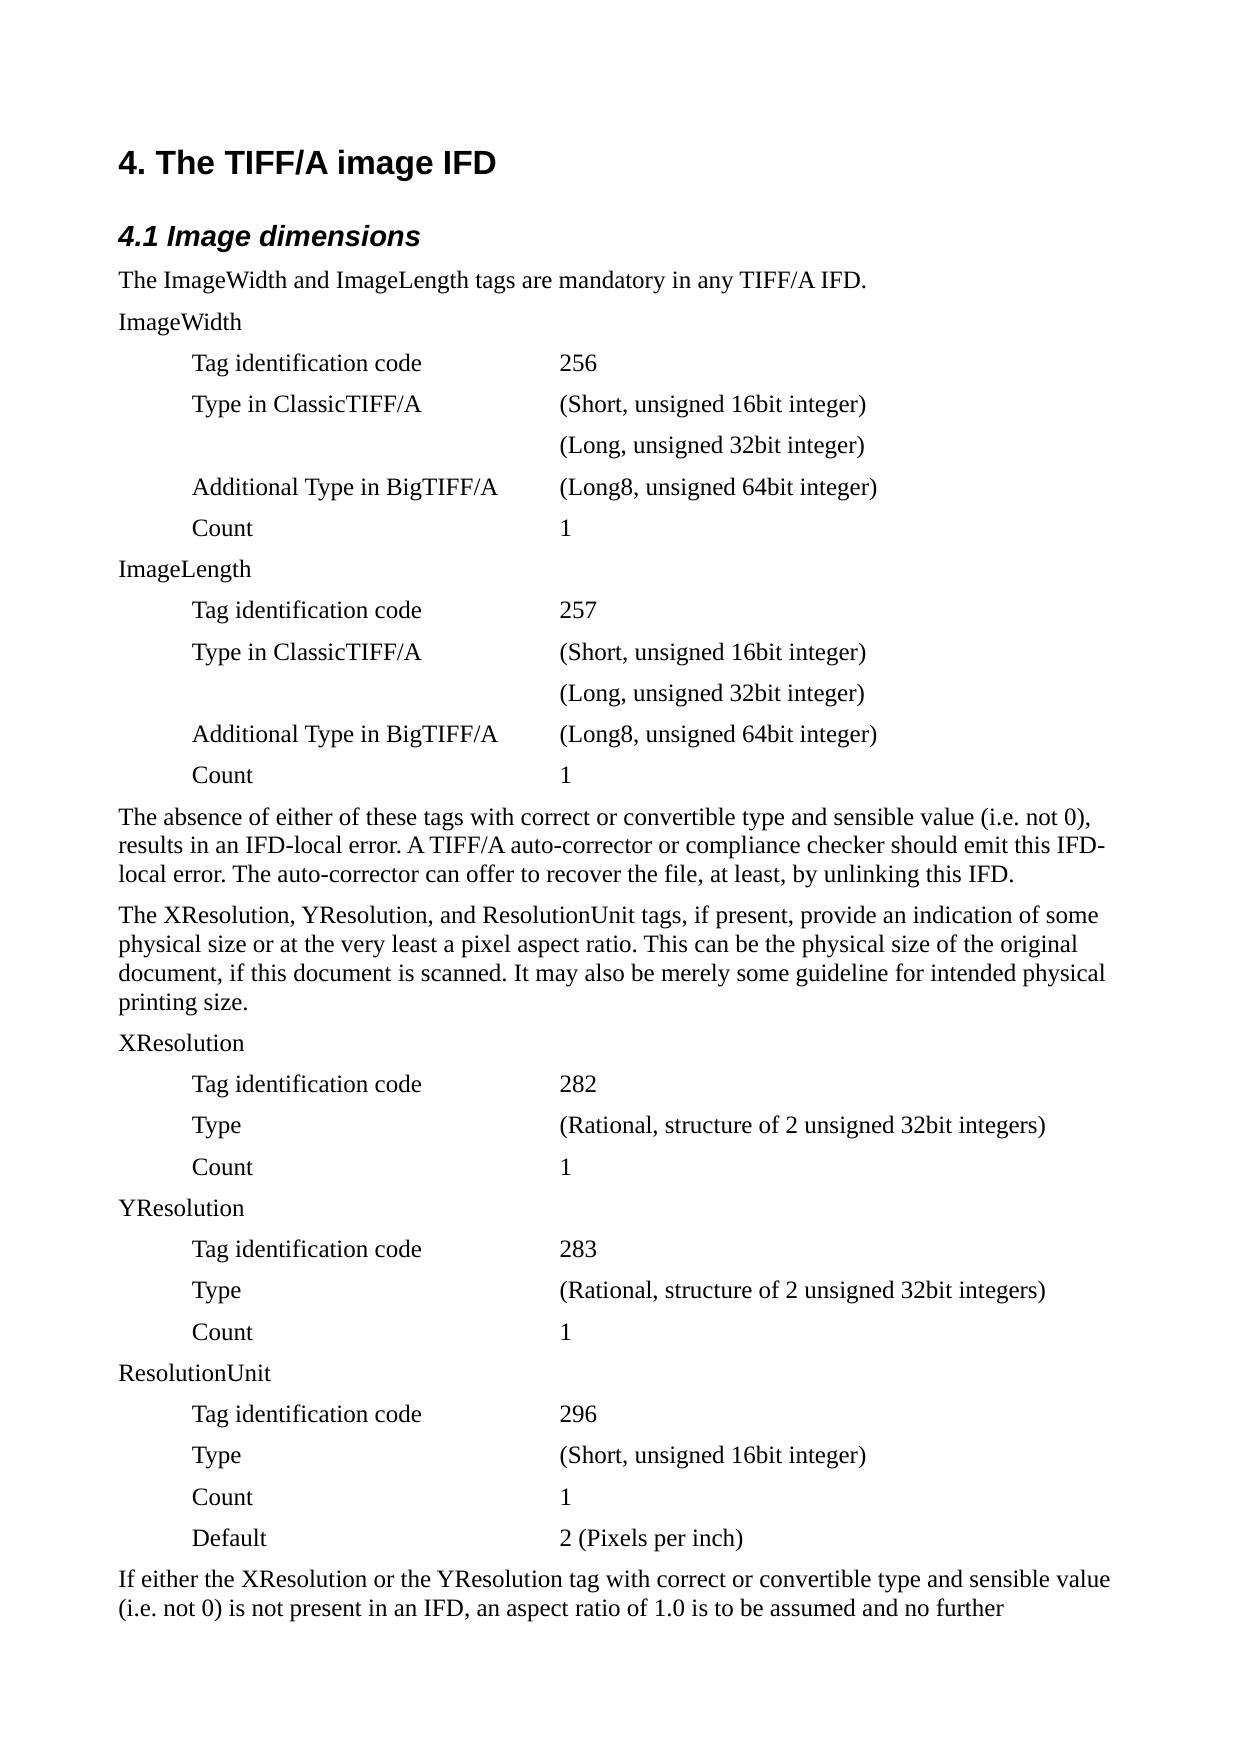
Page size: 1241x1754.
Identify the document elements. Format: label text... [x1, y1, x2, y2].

text Count 1 [192, 1482, 1122, 1510]
text The ImageWidth and ImageLength tags are mandatory in any TIFF/A IFD. [118, 265, 1122, 294]
text (Long, unsigned 32bit integer) [192, 678, 1122, 707]
text XResolution [118, 1028, 1122, 1057]
text YResolution [118, 1193, 1122, 1222]
text If either the XResolution or the YResolution tag with correct or convertible type and sensible value (i.e. not 0) is not present in an IFD, an aspect ratio of 1.0 is to be assumed and no further [118, 1564, 1122, 1622]
text Type (Short, unsigned 16bit integer) [192, 1440, 1122, 1469]
text Type in ClassicTIFF/A (Short, unsigned 16bit integer) [192, 637, 1122, 665]
text ImageWidth [118, 307, 1122, 335]
text The XResolution, YResolution, and ResolutionUnit tags, if present, provide an indication of some physical size or at the very least a pixel aspect ratio. This can be the physical size of the original document, if this document is scanned. It may also be merely some guideline for intended physical printing size. [118, 900, 1122, 1015]
text Count 1 [192, 760, 1122, 789]
text Additional Type in BigTIFF/A (Long8, unsigned 64bit integer) [192, 472, 1122, 500]
text Tag identification code 283 [192, 1234, 1122, 1263]
text ImageLength [118, 554, 1122, 583]
text Tag identification code 257 [192, 595, 1122, 624]
text The absence of either of these tags with correct or convertible type and sensible value (i.e. not 0), results in an IFD-local error. A TIFF/A auto-corrector or compliance checker should emit this IFD-local error. The auto-corrector can offer to recover the file, at least, by unlinking this IFD. [118, 802, 1122, 888]
text Additional Type in BigTIFF/A (Long8, unsigned 64bit integer) [192, 719, 1122, 748]
text Tag identification code 256 [192, 348, 1122, 377]
text Type (Rational, structure of 2 unsigned 32bit integers) [192, 1110, 1122, 1139]
subtitle 4. The TIFF/A image IFD [118, 143, 1122, 182]
text Type (Rational, structure of 2 unsigned 32bit integers) [192, 1275, 1122, 1304]
text Count 1 [192, 513, 1122, 542]
text ResolutionUnit [118, 1358, 1122, 1387]
text Count 1 [192, 1152, 1122, 1180]
text Default 2 (Pixels per inch) [192, 1523, 1122, 1552]
text Type in ClassicTIFF/A (Short, unsigned 16bit integer) [192, 389, 1122, 418]
text (Long, unsigned 32bit integer) [192, 430, 1122, 459]
subtitle 4.1 Image dimensions [118, 219, 1122, 253]
text Count 1 [192, 1317, 1122, 1345]
text Tag identification code 296 [192, 1399, 1122, 1428]
text Tag identification code 282 [192, 1069, 1122, 1098]
